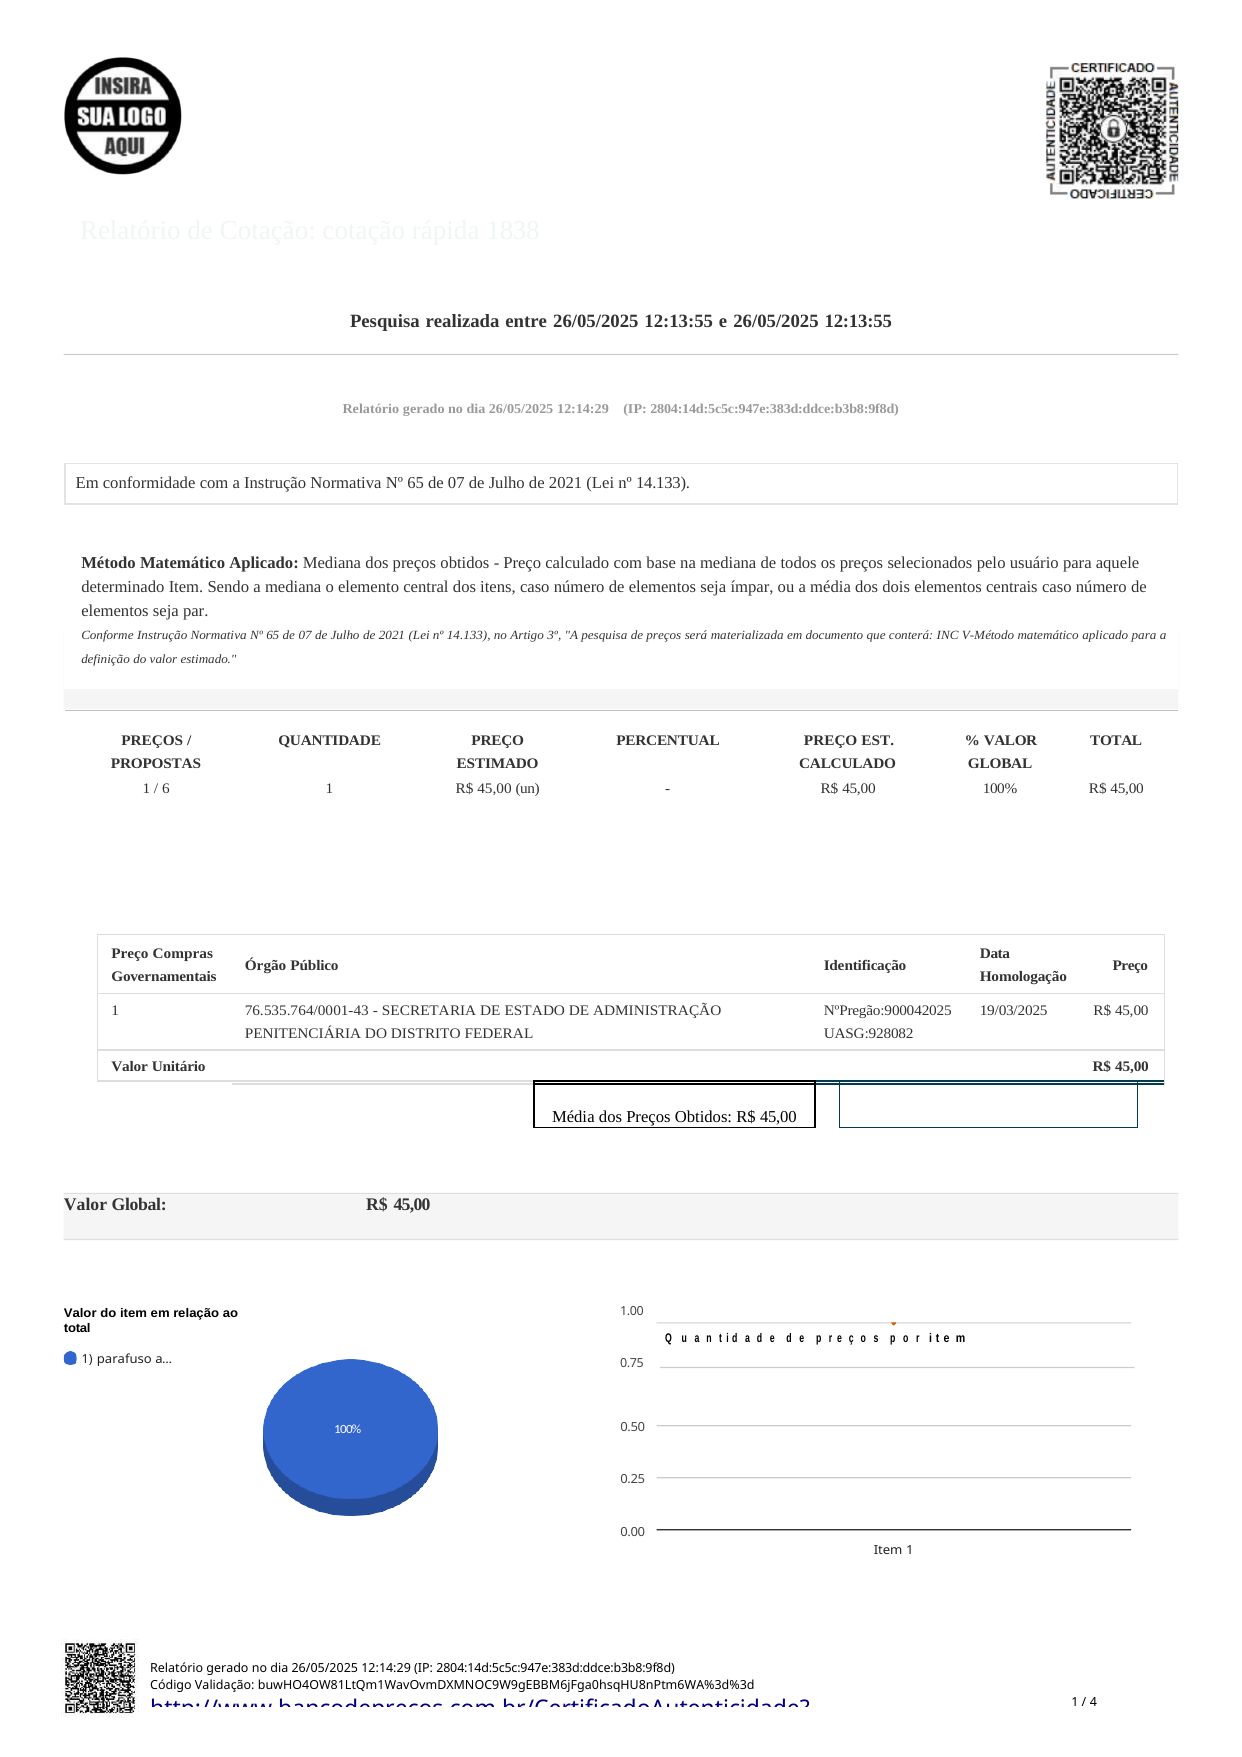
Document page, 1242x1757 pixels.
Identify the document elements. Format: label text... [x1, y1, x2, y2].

table_cell 100% [931, 775, 1062, 812]
table_header PREÇOS / PROPOSTAS [65, 711, 239, 775]
text Relatório gerado no dia 26/05/2025 12:14:29 (IP: 2804:14d:5c5c:947e:383d:ddce:b3b8:9f8d) [97, 401, 1144, 417]
table_header PREÇO ESTIMADO [419, 711, 578, 775]
table_cell Média dos Preços Obtidos: R$ 45,00 [535, 1110, 814, 1126]
table_cell R$ 45,00 (un) [419, 775, 578, 812]
table_header PERCENTUAL [578, 711, 760, 775]
table_cell [816, 1085, 839, 1126]
text Em conformidade com a Instrução Normativa Nº 65 de 07 de Julho de 2021 (Lei nº 14.133). [75, 473, 1177, 492]
table_cell Mediana dos Preços Obtidos: R$ 45,00 [840, 1085, 1137, 1126]
text 0.25 [424, 1470, 1168, 1487]
table_cell [232, 1051, 815, 1080]
text Método Matemático Aplicado: Mediana dos preços obtidos - Preço calculado com base na mediana de todos os preços selecionados pelo usuário para aquele determinado Item. Sendo a mediana o elemento central dos itens, caso número de elementos seja ímpar, ou a média dos dois elementos centrais caso número de elementos seja par. [81, 553, 1178, 619]
table_cell - [578, 775, 760, 812]
table_header Preço [1080, 935, 1164, 992]
table_header QUANTIDADE [240, 711, 419, 775]
table_cell 1 / 6 [65, 775, 239, 812]
text [97, 1470, 278, 1487]
text Conforme Instrução Normativa Nº 65 de 07 de Julho de 2021 (Lei nº 14.133), no Artigo 3º, "A pesquisa de preços será materializada em documento que conterá: INC V-Método matemático aplicado para a definição do valor estimado." [81, 628, 1178, 666]
table_cell NºPregão:900042025 UASG:928082 [815, 994, 967, 1049]
table_header % VALOR GLOBAL [931, 711, 1062, 775]
table_header Identificação [815, 935, 967, 992]
text Item 1 [605, 1541, 1182, 1558]
table_cell R$ 45,00 [760, 775, 931, 812]
table_cell [1138, 1085, 1164, 1126]
text 0.50 [438, 1418, 1168, 1435]
text 0.00 [97, 1523, 1168, 1540]
table_cell 1 [240, 775, 419, 812]
table_header Data Homologação [967, 935, 1080, 992]
text 1.00 [620, 1302, 645, 1319]
text Relatório de Cotação: cotação rápida 1838 [80, 214, 1178, 246]
table_header TOTAL [1062, 711, 1178, 775]
text [97, 1418, 264, 1435]
table_cell Valor Unitário [98, 1051, 232, 1080]
table_cell 76.535.764/0001-43 - SECRETARIA DE ESTADO DE ADMINISTRAÇÃO PENITENCIÁRIA DO DISTRITO FEDERAL [232, 994, 815, 1049]
text 0.75 [620, 1354, 645, 1371]
table_cell R$ 45,00 [1080, 994, 1164, 1049]
table_cell R$ 45,00 [1062, 775, 1178, 812]
text QQuuaannttiiddaaddee ddee pprreeççooss ppoorr iitteemm [665, 1326, 1183, 1346]
table_header Preço Compras Governamentais [98, 935, 232, 992]
table_header Órgão Público [232, 935, 815, 992]
table_cell [97, 1082, 533, 1126]
table_cell [967, 1051, 1080, 1080]
text Pesquisa realizada entre 26/05/2025 12:13:55 e 26/05/2025 12:13:55 [97, 310, 1144, 332]
table_header PREÇO EST. CALCULADO [760, 711, 931, 775]
table_cell 1 [98, 994, 232, 1049]
table_cell [815, 1051, 967, 1080]
table_cell R$ 45,00 [1080, 1051, 1164, 1080]
text Valor do item em relação ao total [64, 1306, 267, 1334]
table_cell 19/03/2025 [967, 994, 1080, 1049]
list parafuso a... [81, 1351, 267, 1368]
